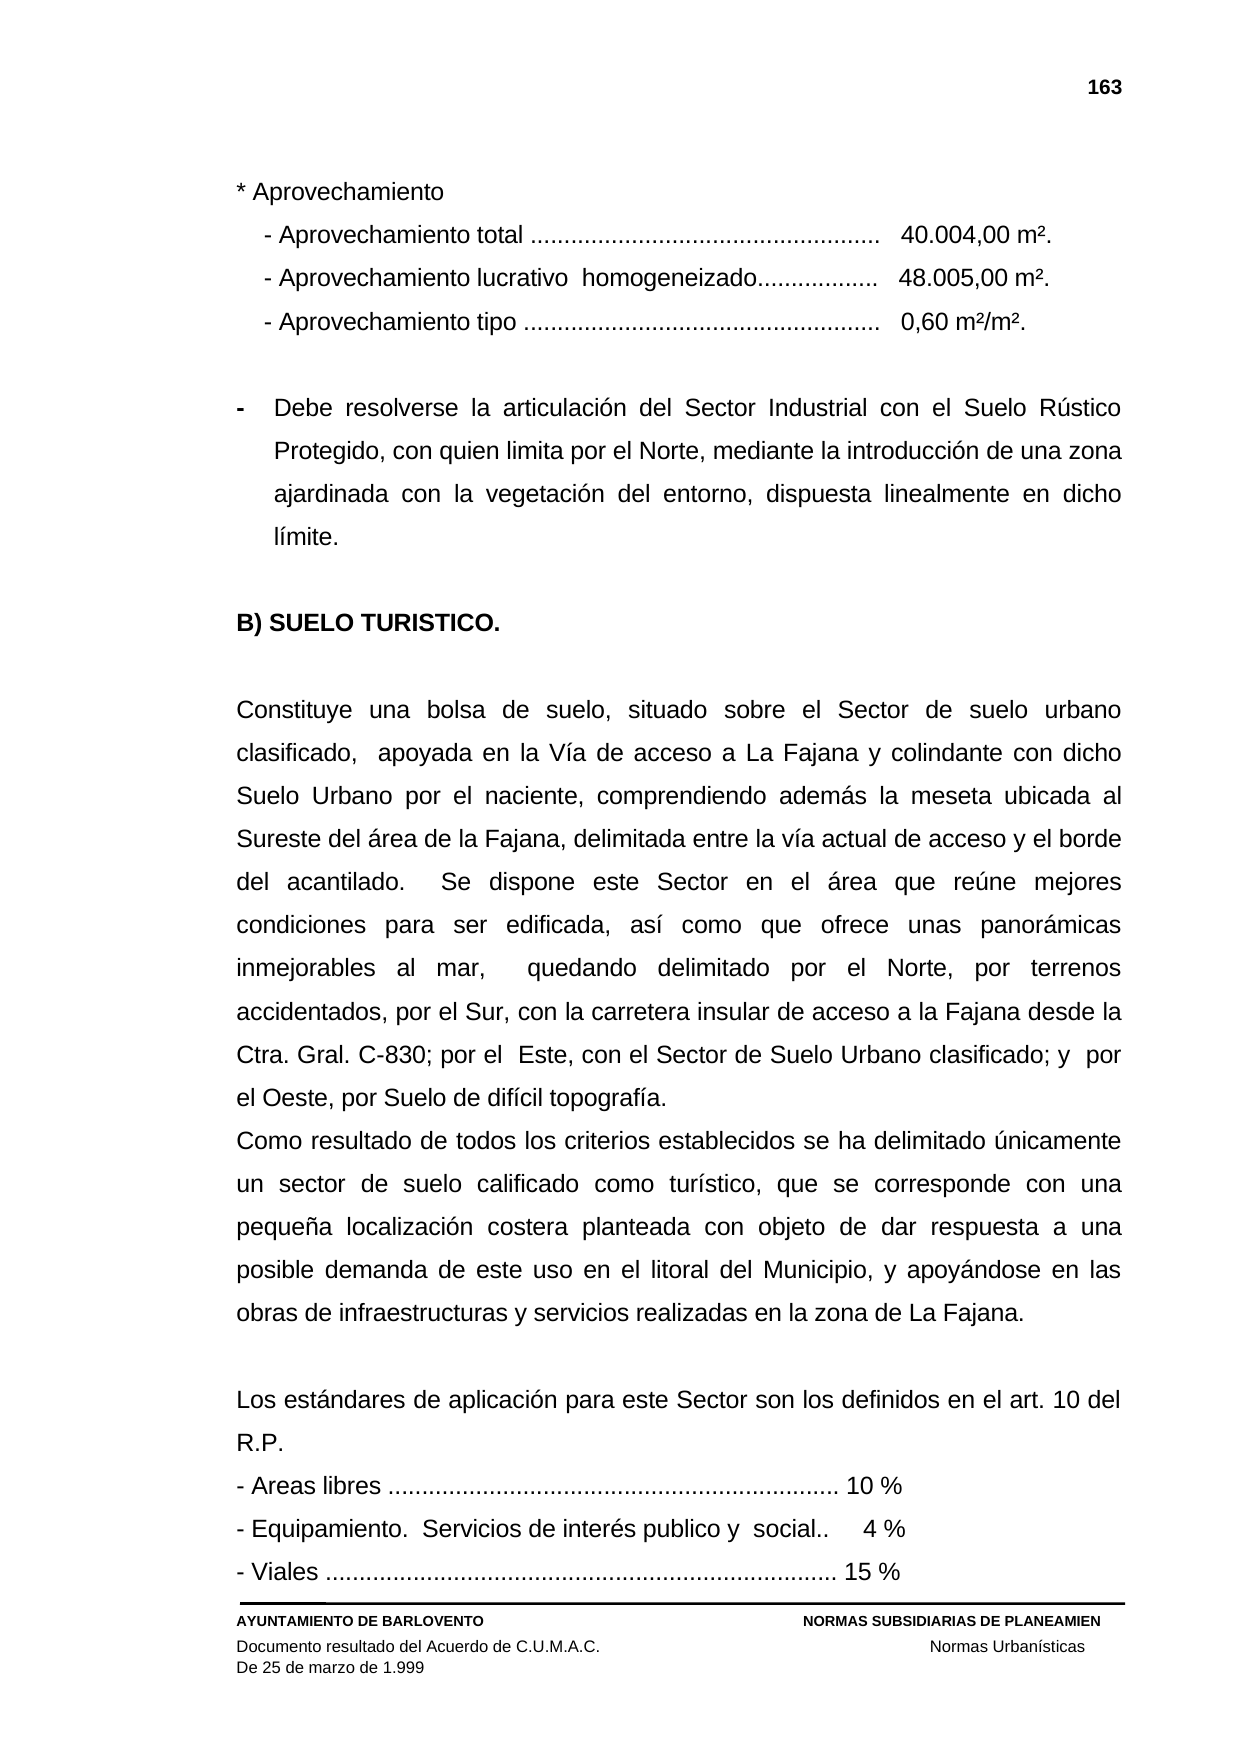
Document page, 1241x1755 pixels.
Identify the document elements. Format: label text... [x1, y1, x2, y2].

text Como resultado de todos los criterios establecidos se ha delimitado únicamente un sector de suelo calificado como turístico, que se corresponde con una pequeña localización costera planteada con objeto de dar respuesta a una posible demanda de este uso en el litoral del Municipio, y apoyándose en las obras de infraestructuras y servicios realizadas en la zona de La Fajana. [236, 1126, 1122, 1327]
text Constituye una bolsa de suelo, situado sobre el Sector de suelo urbano clasificado, apoyada en la Vía de acceso a La Fajana y colindante con dicho Suelo Urbano por el naciente, comprendiendo además la meseta ubicada al Sureste del área de la Fajana, delimitada entre la vía actual de acceso y el borde del acantilado. Se dispone este Sector en el área que reúne mejores condiciones para ser edificada, así como que ofrece unas panorámicas inmejorables al mar, quedando delimitado por el Norte, por terrenos accidentados, por el Sur, con la carretera insular de acceso a la Fajana desde la Ctra. Gral. C‑830; por el Este, con el Sector de Suelo Urbano clasificado; y por el Oeste, por Suelo de difícil topografía. [236, 695, 1122, 1112]
text Los estándares de aplicación para este Sector son los definidos en el art. 10 del R.P. [236, 1385, 1122, 1457]
text ‑ Equipamiento. Servicios de interés publico y social.. 4 % [236, 1514, 1122, 1543]
list Debe resolverse la articulación del Sector Industrial con el Suelo Rústico Protegido, con quien limita por el Norte, mediante la introducción de una zona ajardinada con la vegetación del entorno, dispuesta linealmente en dicho límite. [236, 393, 1122, 551]
text * Aprovechamiento [236, 177, 1122, 206]
text ‑ Aprovechamiento lucrativo homogeneizado.................. 48.005,00 m². [236, 263, 1122, 292]
text B) SUELO TURISTICO. [236, 608, 1122, 637]
text ‑ Aprovechamiento total .................................................... 40.004,00 m². [236, 220, 1122, 249]
text ‑ Aprovechamiento tipo ..................................................... 0,60 m²/m². [236, 307, 1122, 335]
text ‑ Viales ............................................................................ 15 % [236, 1557, 1122, 1586]
text ‑ Areas libres ................................................................... 10 % [236, 1471, 1122, 1500]
